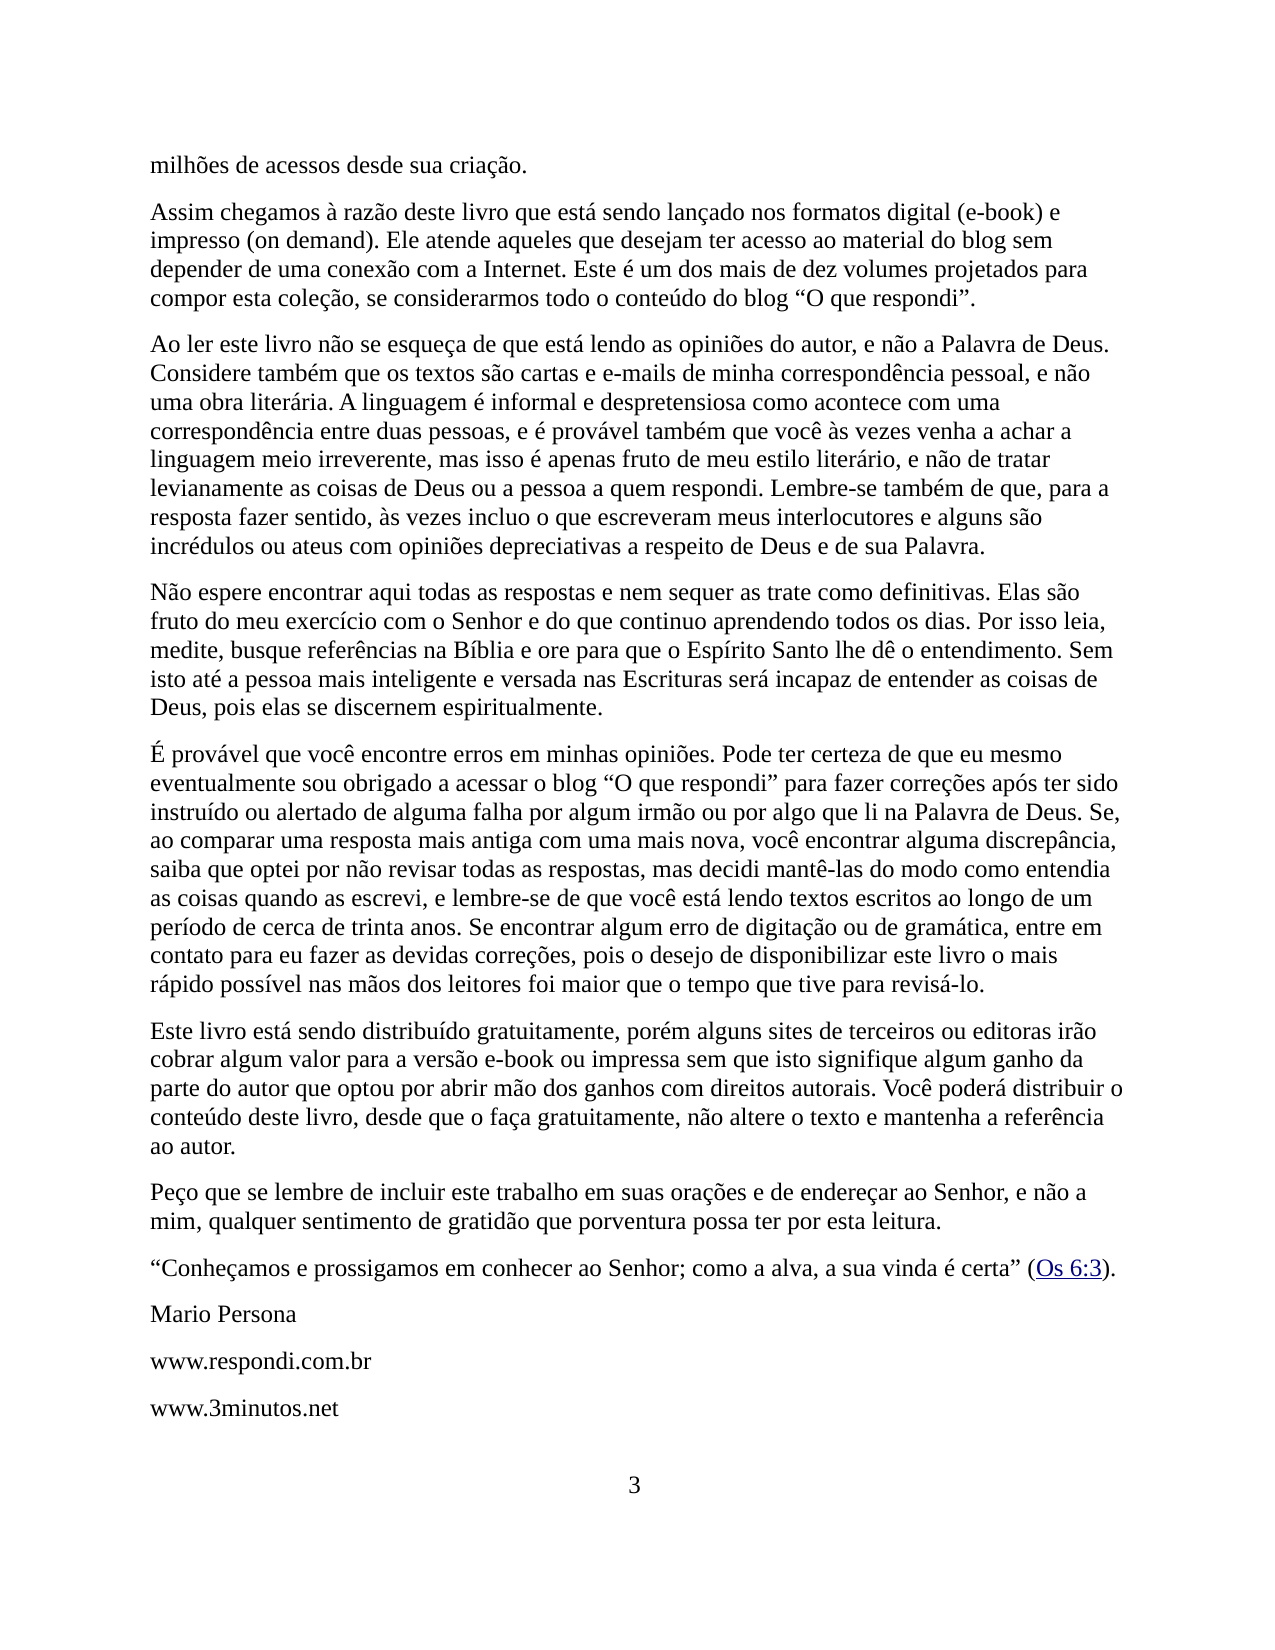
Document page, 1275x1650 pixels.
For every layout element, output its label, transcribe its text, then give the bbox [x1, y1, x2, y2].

text www.respondi.com.br [150, 1346, 1125, 1375]
text Mario Persona [150, 1299, 1125, 1328]
text Assim chegamos à razão deste livro que está sendo lançado nos formatos digital (e-book) e impresso (on demand). Ele atende aqueles que desejam ter acesso ao material do blog sem depender de uma conexão com a Internet. Este é um dos mais de dez volumes projetados para compor esta coleção, se considerarmos todo o conteúdo do blog “O que respondi”. [150, 197, 1125, 312]
text É provável que você encontre erros em minhas opiniões. Pode ter certeza de que eu mesmo eventualmente sou obrigado a acessar o blog “O que respondi” para fazer correções após ter sido instruído ou alertado de alguma falha por algum irmão ou por algo que li na Palavra de Deus. Se, ao comparar uma resposta mais antiga com uma mais nova, você encontrar alguma discrepância, saiba que optei por não revisar todas as respostas, mas decidi mantê-las do modo como entendia as coisas quando as escrevi, e lembre-se de que você está lendo textos escritos ao longo de um período de cerca de trinta anos. Se encontrar algum erro de digitação ou de gramática, entre em contato para eu fazer as devidas correções, pois o desejo de disponibilizar este livro o mais rápido possível nas mãos dos leitores foi maior que o tempo que tive para revisá-lo. [150, 739, 1125, 998]
text Este livro está sendo distribuído gratuitamente, porém alguns sites de terceiros ou editoras irão cobrar algum valor para a versão e-book ou impressa sem que isto signifique algum ganho da parte do autor que optou por abrir mão dos ganhos com direitos autorais. Você poderá distribuir o conteúdo deste livro, desde que o faça gratuitamente, não altere o texto e mantenha a referência ao autor. [150, 1016, 1125, 1159]
text www.3minutos.net [150, 1393, 1125, 1422]
text Ao ler este livro não se esqueça de que está lendo as opiniões do autor, e não a Palavra de Deus. Considere também que os textos são cartas e e-mails de minha correspondência pessoal, e não uma obra literária. A linguagem é informal e despretensiosa como acontece com uma correspondência entre duas pessoas, e é provável também que você às vezes venha a achar a linguagem meio irreverente, mas isso é apenas fruto de meu estilo literário, e não de tratar levianamente as coisas de Deus ou a pessoa a quem respondi. Lembre-se também de que, para a resposta fazer sentido, às vezes incluo o que escreveram meus interlocutores e alguns são incrédulos ou ateus com opiniões depreciativas a respeito de Deus e de sua Palavra. [150, 329, 1125, 559]
text “Conheçamos e prossigamos em conhecer ao Senhor; como a alva, a sua vinda é certa” (Os 6:3). [150, 1253, 1125, 1282]
text Peço que se lembre de incluir este trabalho em suas orações e de endereçar ao Senhor, e não a mim, qualquer sentimento de gratidão que porventura possa ter por esta leitura. [150, 1177, 1125, 1235]
text Não espere encontrar aqui todas as respostas e nem sequer as trate como definitivas. Elas são fruto do meu exercício com o Senhor e do que continuo aprendendo todos os dias. Por isso leia, medite, busque referências na Bíblia e ore para que o Espírito Santo lhe dê o entendimento. Sem isto até a pessoa mais inteligente e versada nas Escrituras será incapaz de entender as coisas de Deus, pois elas se discernem espiritualmente. [150, 577, 1125, 721]
text milhões de acessos desde sua criação. [150, 150, 1125, 179]
